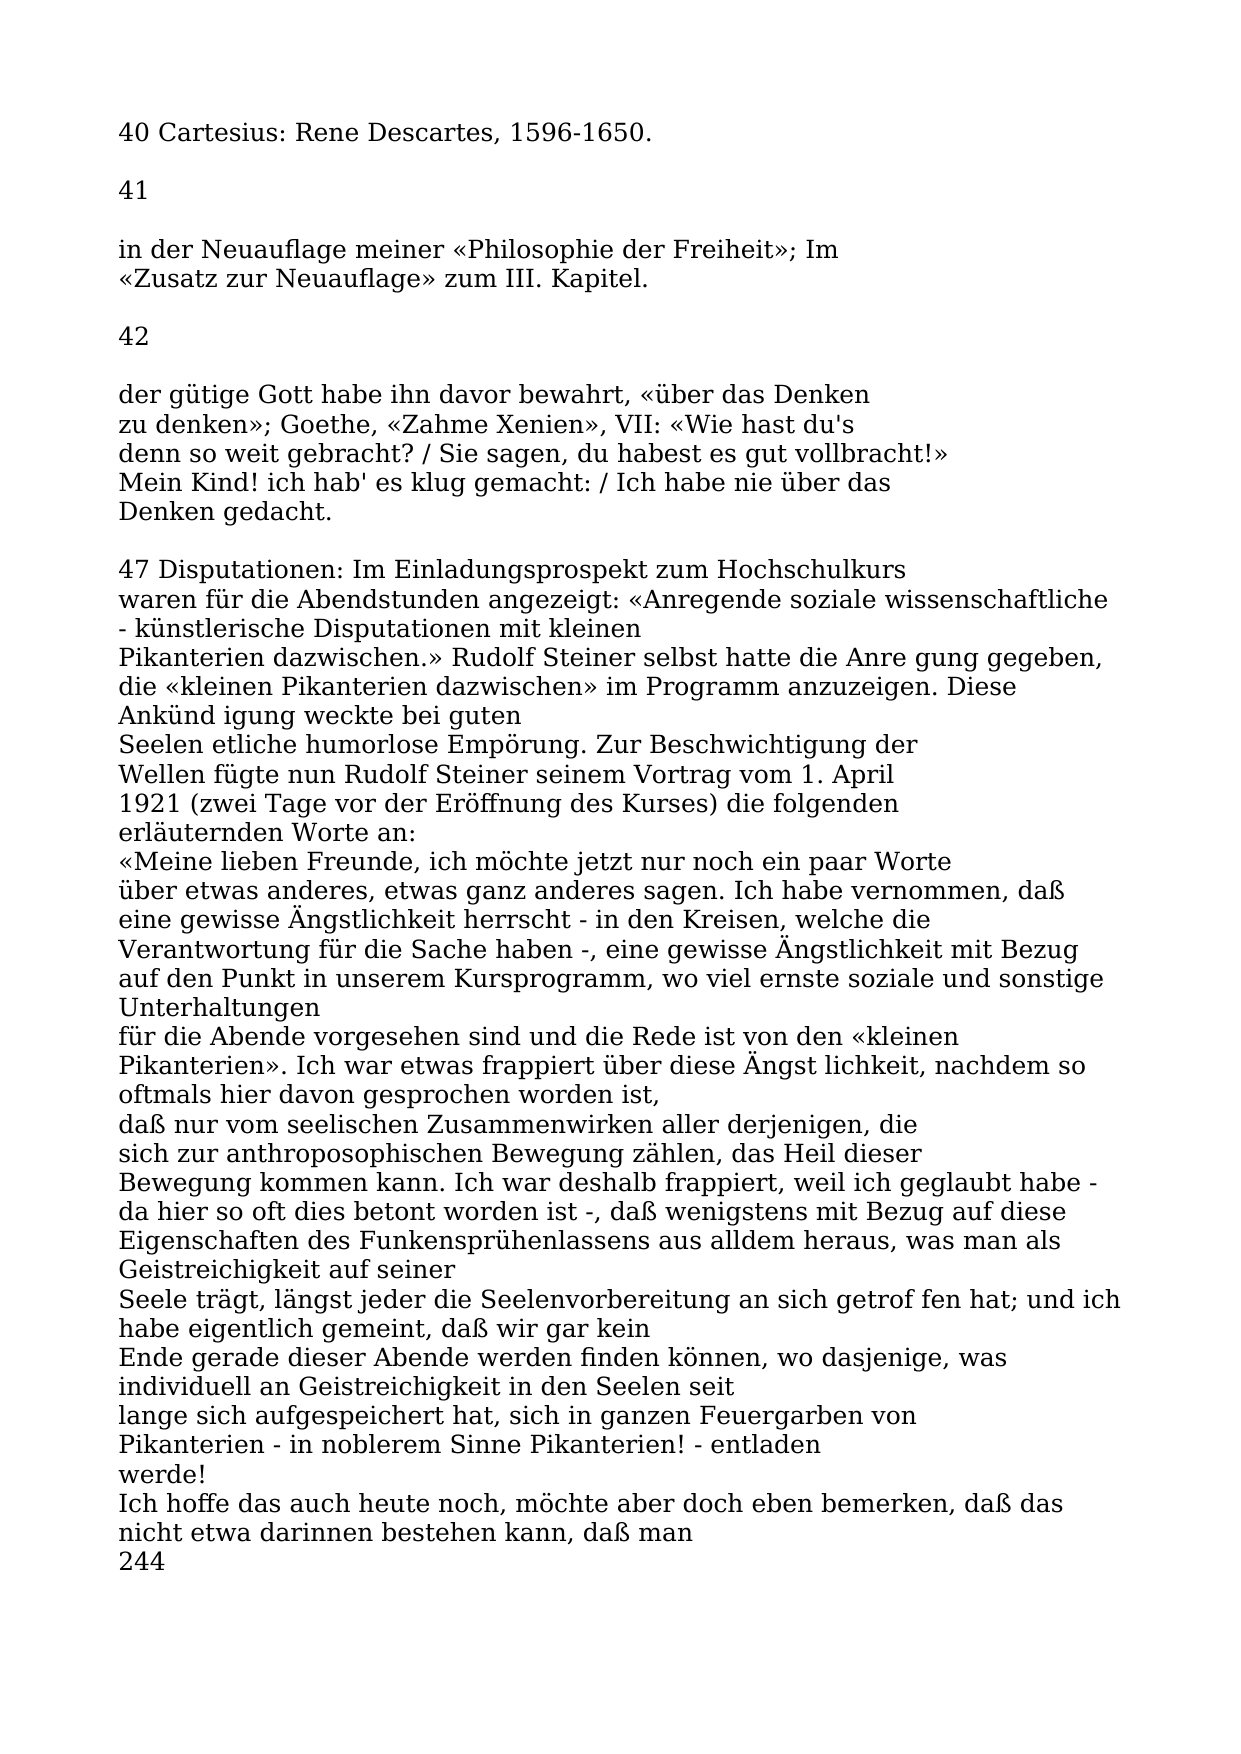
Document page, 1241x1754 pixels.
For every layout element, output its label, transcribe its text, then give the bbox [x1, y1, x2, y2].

text Pikanterien dazwischen.» Rudolf Steiner selbst hatte die Anre gung gegeben, die «kleinen Pikanterien dazwischen» im Programm anzuzeigen. Diese Ankünd igung weckte bei guten [118, 643, 1122, 731]
text sich zur anthroposophischen Bewegung zählen, das Heil dieser [118, 1139, 1122, 1168]
text Bewegung kommen kann. Ich war deshalb frappiert, weil ich geglaubt habe - da hier so oft dies betont worden ist -, daß wenigstens mit Bezug auf diese Eigenschaften des Funkensprühenlassens aus alldem heraus, was man als Geistreichigkeit auf seiner [118, 1168, 1122, 1285]
text der gütige Gott habe ihn davor bewahrt, «über das Denken [118, 381, 1122, 410]
text 47 Disputationen: Im Einladungsprospekt zum Hochschulkurs [118, 556, 1122, 585]
text für die Abende vorgesehen sind und die Rede ist von den «kleinen Pikanterien». Ich war etwas frappiert über diese Ängst lichkeit, nachdem so oftmals hier davon gesprochen worden ist, [118, 1022, 1122, 1110]
text denn so weit gebracht? / Sie sagen, du habest es gut vollbracht!» [118, 439, 1122, 468]
text Pikanterien - in noblerem Sinne Pikanterien! - entladen [118, 1431, 1122, 1460]
text Mein Kind! ich hab' es klug gemacht: / Ich habe nie über das [118, 468, 1122, 497]
text Ich hoffe das auch heute noch, möchte aber doch eben bemerken, daß das nicht etwa darinnen bestehen kann, daß man [118, 1489, 1122, 1547]
text 40 Cartesius: Rene Descartes, 1596-1650. [118, 118, 1122, 147]
text Seele trägt, längst jeder die Seelenvorbereitung an sich getrof fen hat; und ich habe eigentlich gemeint, daß wir gar kein [118, 1285, 1122, 1343]
text «Zusatz zur Neuauflage» zum III. Kapitel. [118, 264, 1122, 293]
text 1921 (zwei Tage vor der Eröffnung des Kurses) die folgenden [118, 789, 1122, 818]
text Wellen fügte nun Rudolf Steiner seinem Vortrag vom 1. April [118, 760, 1122, 789]
text waren für die Abendstunden angezeigt: «Anregende soziale wissenschaftliche - künstlerische Disputationen mit kleinen [118, 585, 1122, 643]
text werde! [118, 1460, 1122, 1489]
text Denken gedacht. [118, 497, 1122, 526]
text in der Neuauflage meiner «Philosophie der Freiheit»; Im [118, 235, 1122, 264]
text daß nur vom seelischen Zusammenwirken aller derjenigen, die [118, 1110, 1122, 1139]
text «Meine lieben Freunde, ich möchte jetzt nur noch ein paar Worte [118, 847, 1122, 876]
text Ende gerade dieser Abende werden finden können, wo dasjenige, was individuell an Geistreichigkeit in den Seelen seit [118, 1343, 1122, 1401]
text über etwas anderes, etwas ganz anderes sagen. Ich habe vernommen, daß eine gewisse Ängstlichkeit herrscht - in den Kreisen, welche die Verantwortung für die Sache haben -, eine gewisse Ängstlichkeit mit Bezug auf den Punkt in unserem Kursprogramm, wo viel ernste soziale und sonstige Unterhaltungen [118, 876, 1122, 1022]
text Seelen etliche humorlose Empörung. Zur Beschwichtigung der [118, 731, 1122, 760]
text 42 [118, 322, 1122, 351]
text zu denken»; Goethe, «Zahme Xenien», VII: «Wie hast du's [118, 410, 1122, 439]
text erläuternden Worte an: [118, 818, 1122, 847]
text lange sich aufgespeichert hat, sich in ganzen Feuergarben von [118, 1401, 1122, 1431]
text 41 [118, 176, 1122, 206]
text 244 [118, 1547, 1122, 1576]
